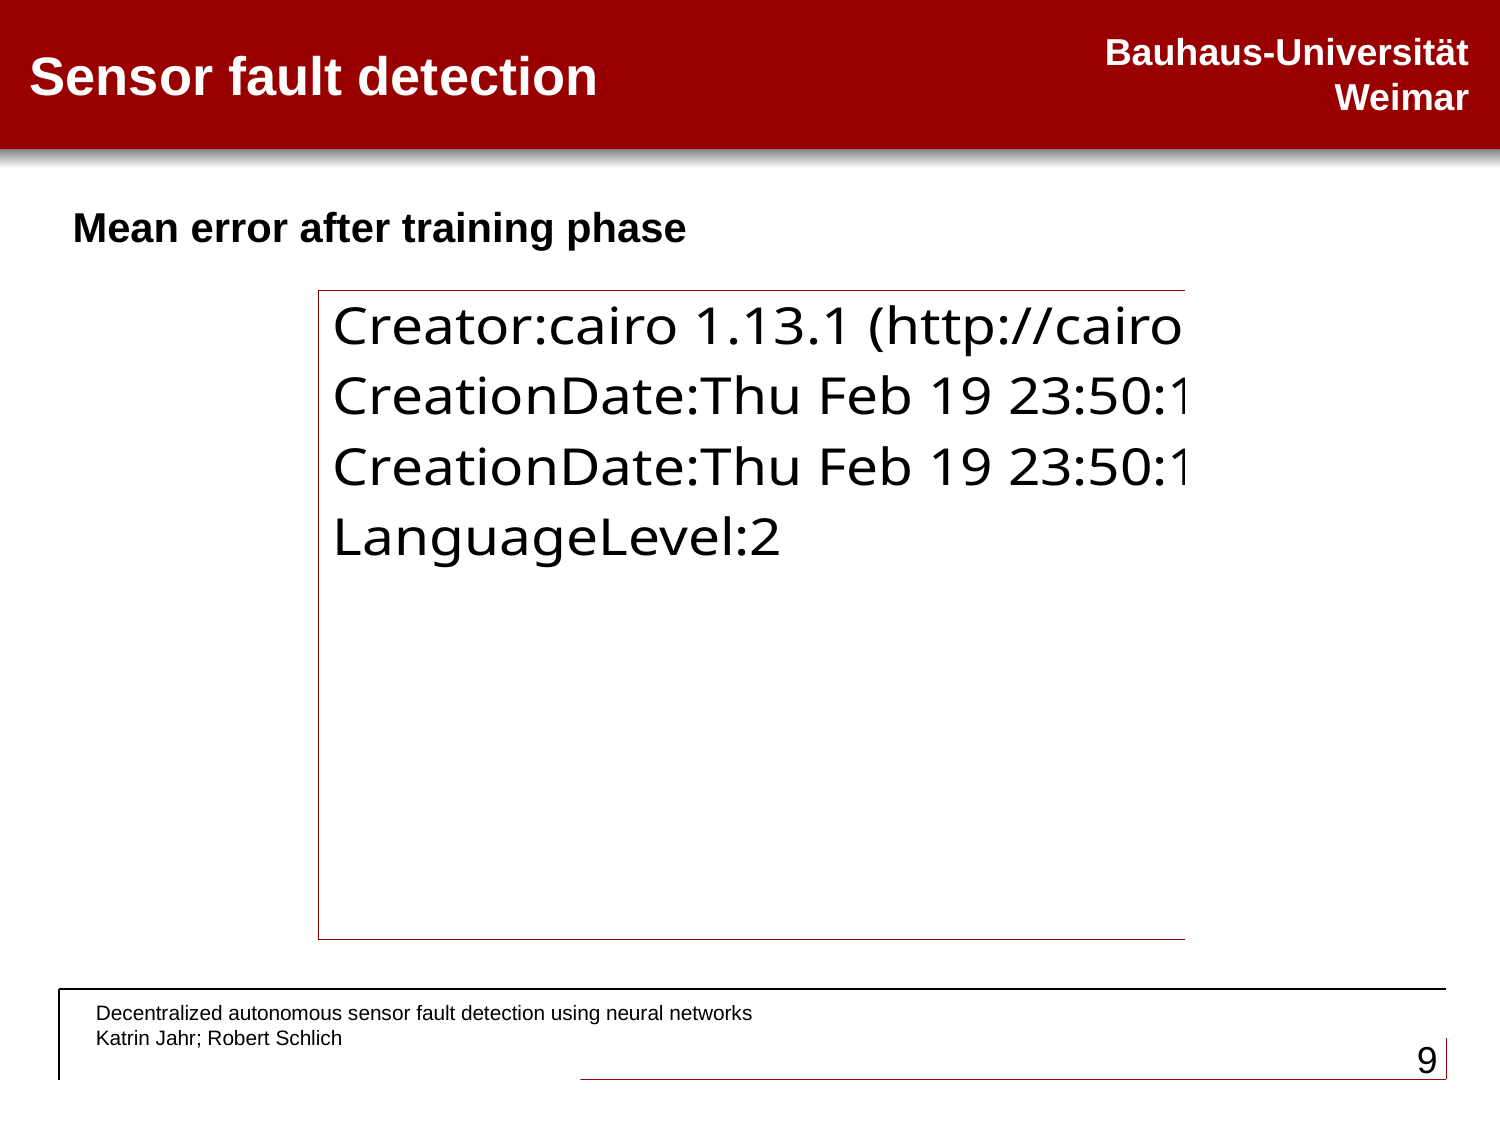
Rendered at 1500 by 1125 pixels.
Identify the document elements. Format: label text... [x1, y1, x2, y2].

text_box Mean error after training phase [57, 193, 1500, 256]
text_box Sensor fault detection [29, 0, 1103, 153]
picture [314, 286, 1185, 940]
